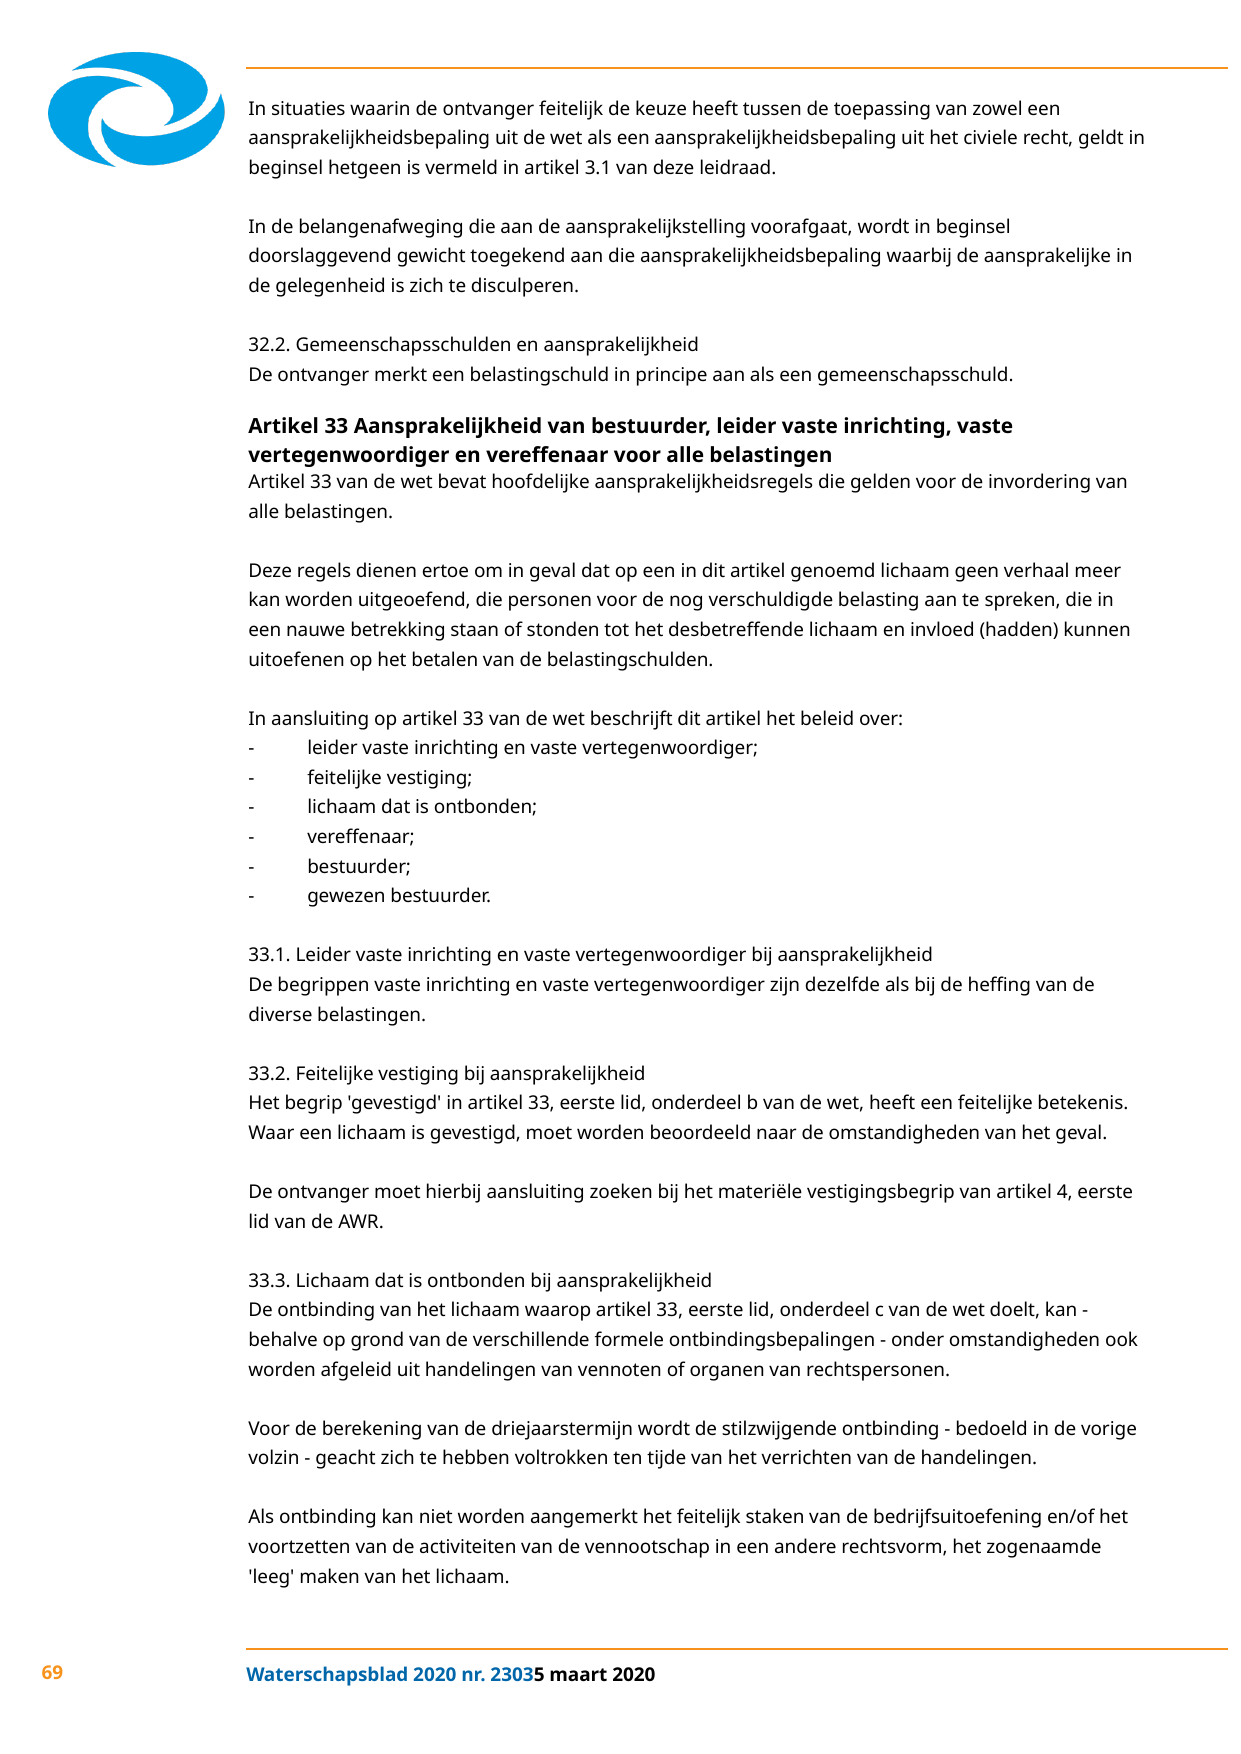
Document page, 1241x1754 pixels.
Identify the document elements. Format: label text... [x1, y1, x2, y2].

text In de belangenafweging die aan de aansprakelijkstelling voorafgaat, wordt in beginsel doorslaggevend gewicht toegekend aan die aansprakelijkheidsbepaling waarbij de aansprakelijke in de gelegenheid is zich te disculperen. [248, 213, 1152, 298]
text De ontbinding van het lichaam waarop artikel 33, eerste lid, onderdeel c van de wet doelt, kan - behalve op grond van de verschillende formele ontbindingsbepalingen - onder omstandigheden ook worden afgeleid uit handelingen van vennoten of organen van rechtspersonen. [248, 1297, 1152, 1382]
text De ontvanger merkt een belastingschuld in principe aan als een gemeenschapsschuld. [248, 361, 1152, 387]
text De begrippen vaste inrichting en vaste vertegenwoordiger zijn dezelfde als bij de heffing van de diverse belastingen. [248, 971, 1152, 1027]
text 33.3. Lichaam dat is ontbonden bij aansprakelijkheid [248, 1267, 1152, 1293]
text Artikel 33 van de wet bevat hoofdelijke aansprakelijkheidsregels die gelden voor de invordering van alle belastingen. [248, 468, 1152, 524]
text Deze regels dienen ertoe om in geval dat op een in dit artikel genoemd lichaam geen verhaal meer kan worden uitgeoefend, die personen voor de nog verschuldigde belasting aan te spreken, die in een nauwe betrekking staan of stonden tot het desbetreffende lichaam en invloed (hadden) kunnen uitoefenen op het betalen van de belastingschulden. [248, 557, 1152, 672]
picture [41, 47, 231, 172]
text 33.2. Feitelijke vestiging bij aansprakelijkheid [248, 1060, 1152, 1086]
text 33.1. Leider vaste inrichting en vaste vertegenwoordiger bij aansprakelijkheid [248, 942, 1152, 967]
list gewezen bestuurder. [248, 882, 1152, 908]
list bestuurder; [248, 853, 1152, 879]
list feitelijke vestiging; [248, 764, 1152, 790]
list leider vaste inrichting en vaste vertegenwoordiger; [248, 734, 1152, 760]
text Voor de berekening van de driejaarstermijn wordt de stilzwijgende ontbinding - bedoeld in de vorige volzin - geacht zich te hebben voltrokken ten tijde van het verrichten van de handelingen. [248, 1415, 1152, 1470]
text De ontvanger moet hierbij aansluiting zoeken bij het materiële vestigingsbegrip van artikel 4, eerste lid van de AWR. [248, 1178, 1152, 1234]
text Het begrip 'gevestigd' in artikel 33, eerste lid, onderdeel b van de wet, heeft een feitelijke betekenis. Waar een lichaam is gevestigd, moet worden beoordeeld naar de omstandigheden van het geval. [248, 1089, 1152, 1145]
list lichaam dat is ontbonden; [248, 794, 1152, 819]
text 32.2. Gemeenschapsschulden en aansprakelijkheid [248, 331, 1152, 357]
text Artikel 33 Aansprakelijkheid van bestuurder, leider vaste inrichting, vaste vertegenwoordiger en vereffenaar voor alle belastingen [248, 411, 1152, 468]
text In aansluiting op artikel 33 van de wet beschrijft dit artikel het beleid over: [248, 705, 1152, 731]
text In situaties waarin de ontvanger feitelijk de keuze heeft tussen de toepassing van zowel een aansprakelijkheidsbepaling uit de wet als een aansprakelijkheidsbepaling uit het civiele recht, geldt in beginsel hetgeen is vermeld in artikel 3.1 van deze leidraad. [248, 95, 1152, 180]
text Als ontbinding kan niet worden aangemerkt het feitelijk staken van de bedrijfsuitoefening en/of het voortzetten van de activiteiten van de vennootschap in een andere rechtsvorm, het zogenaamde 'leeg' maken van het lichaam. [248, 1504, 1152, 1589]
list vereffenaar; [248, 823, 1152, 849]
